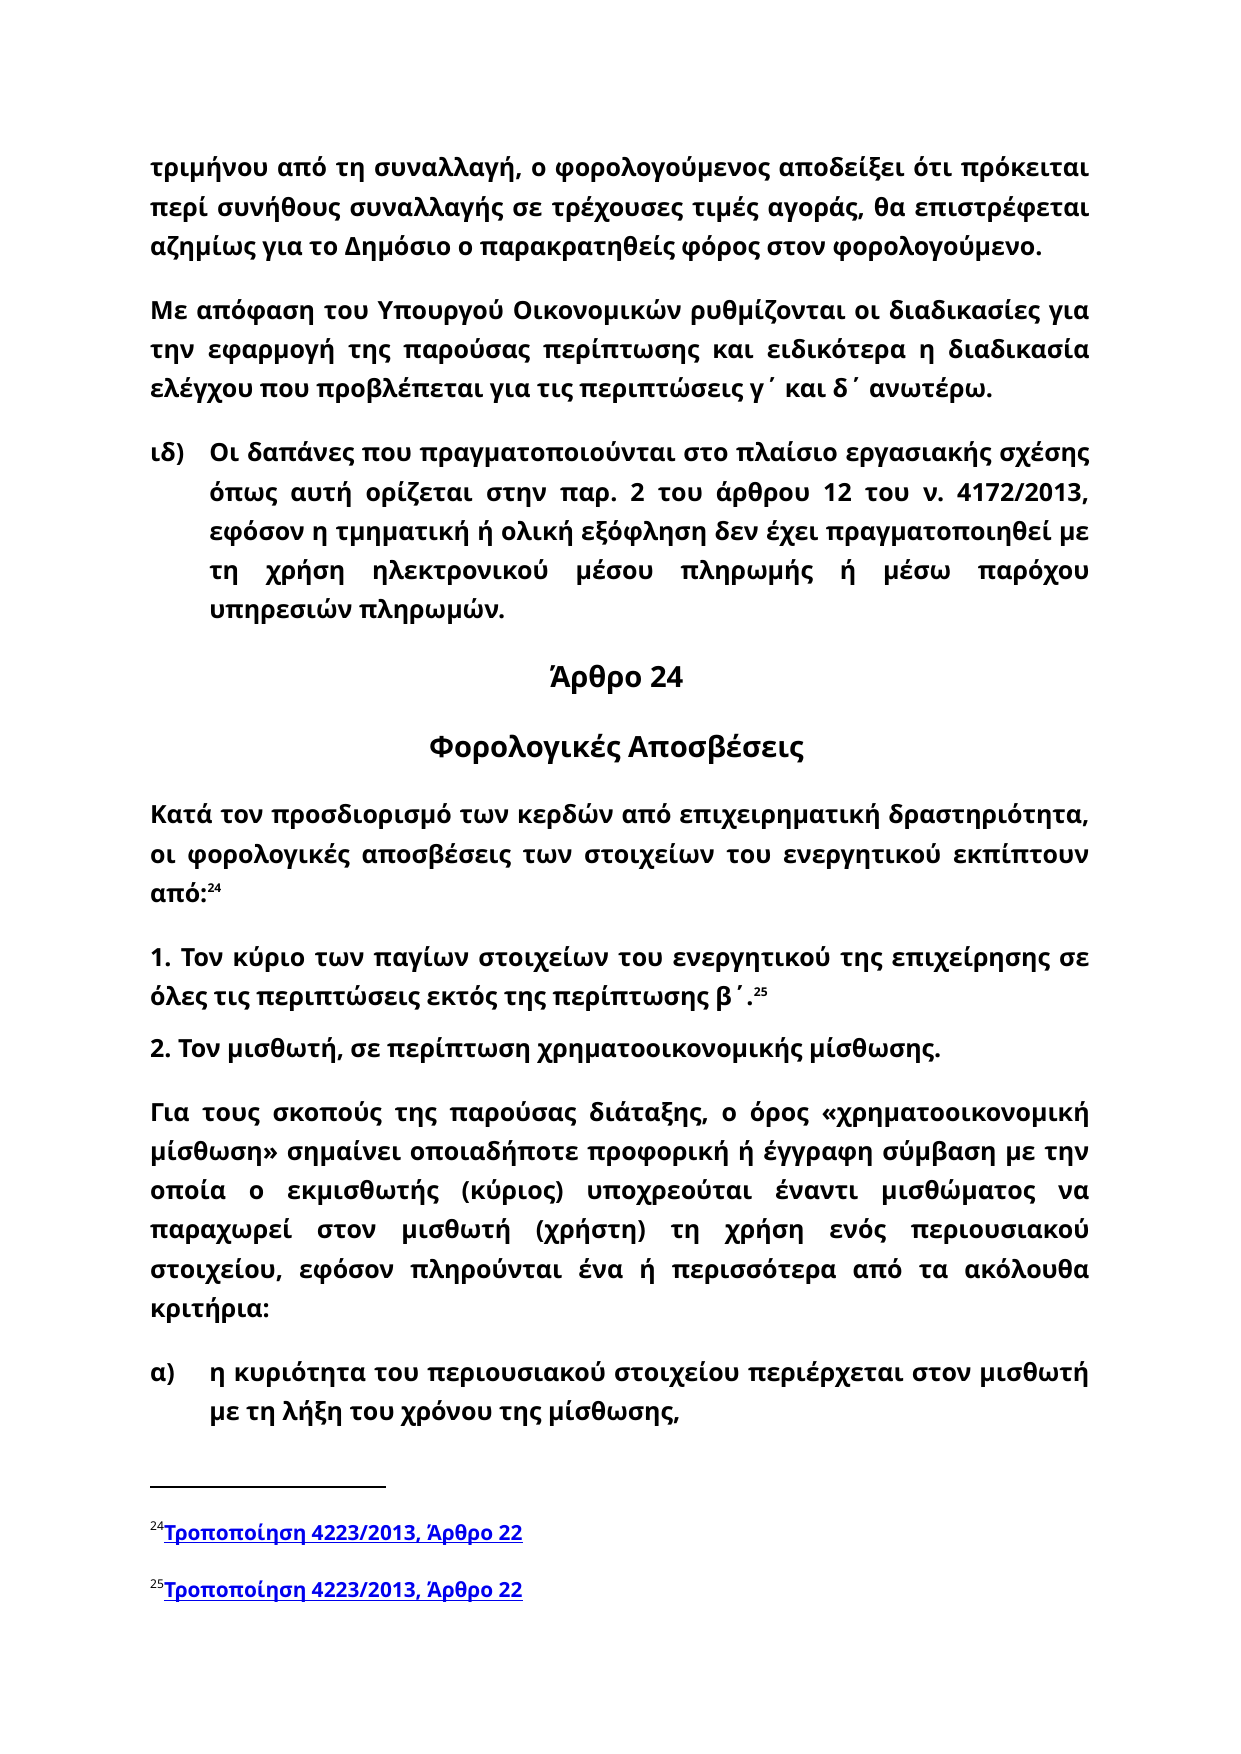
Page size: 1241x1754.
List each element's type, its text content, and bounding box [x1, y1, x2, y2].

subtitle Φορολογικές Αποσβέσεις [150, 726, 1090, 766]
subtitle Άρθρο 24 [150, 656, 1090, 696]
text Για τους σκοπούς της παρούσας διάταξης, ο όρος «χρηματοοικονομική μίσθωση» σημαίνει οποιαδήποτε προφορική ή έγγραφη σύμβαση με την οποία ο εκμισθωτής (κύριος) υποχρεούται έναντι μισθώματος να παραχωρεί στον μισθωτή (χρήστη) τη χρήση ενός περιουσιακού στοιχείου, εφόσον πληρούνται ένα ή περισσότερα από τα ακόλουθα κριτήρια: [150, 1094, 1090, 1324]
text Τροποποίηση 4223/2013, Άρθρο 22 [150, 1576, 1090, 1604]
text τριμήνου από τη συναλλαγή, ο φορολογούμενος αποδείξει ότι πρόκειται περί συνήθους συναλλαγής σε τρέχουσες τιμές αγοράς, θα επιστρέφεται αζημίως για το Δημόσιο ο παρακρατηθείς φόρος στον φορολογούμενο. [150, 150, 1090, 262]
list ιδ) Οι δαπάνες που πραγματοποιούνται στο πλαίσιο εργασιακής σχέσης όπως αυτή ορίζεται στην παρ. 2 του άρθρου 12 του ν. 4172/2013, εφόσον η τμηματική ή ολική εξόφληση δεν έχει πραγματοποιηθεί με τη χρήση ηλεκτρονικού μέσου πληρωμής ή μέσω παρόχου υπηρεσιών πληρωμών. [150, 435, 1090, 626]
text 1. Τον κύριο των παγίων στοιχείων του ενεργητικού της επιχείρησης σε όλες τις περιπτώσεις εκτός της περίπτωσης β΄. [150, 939, 1090, 1013]
list α) η κυριότητα του περιουσιακού στοιχείου περιέρχεται στον μισθωτή με τη λήξη του χρόνου της μίσθωσης, [150, 1354, 1090, 1428]
text Με απόφαση του Υπουργού Οικονομικών ρυθμίζονται οι διαδικασίες για την εφαρμογή της παρούσας περίπτωσης και ειδικότερα η διαδικασία ελέγχου που προβλέπεται για τις περιπτώσεις γ΄ και δ΄ ανωτέρω. [150, 292, 1090, 405]
text 2. Τον μισθωτή, σε περίπτωση χρηματοοικονομικής μίσθωσης. [150, 1030, 1090, 1064]
text Κατά τον προσδιορισμό των κερδών από επιχειρηματική δραστηριότητα, οι φορολογικές αποσβέσεις των στοιχείων του ενεργητικού εκπίπτουν από: [150, 797, 1090, 909]
text Τροποποίηση 4223/2013, Άρθρο 22 [150, 1518, 1090, 1546]
